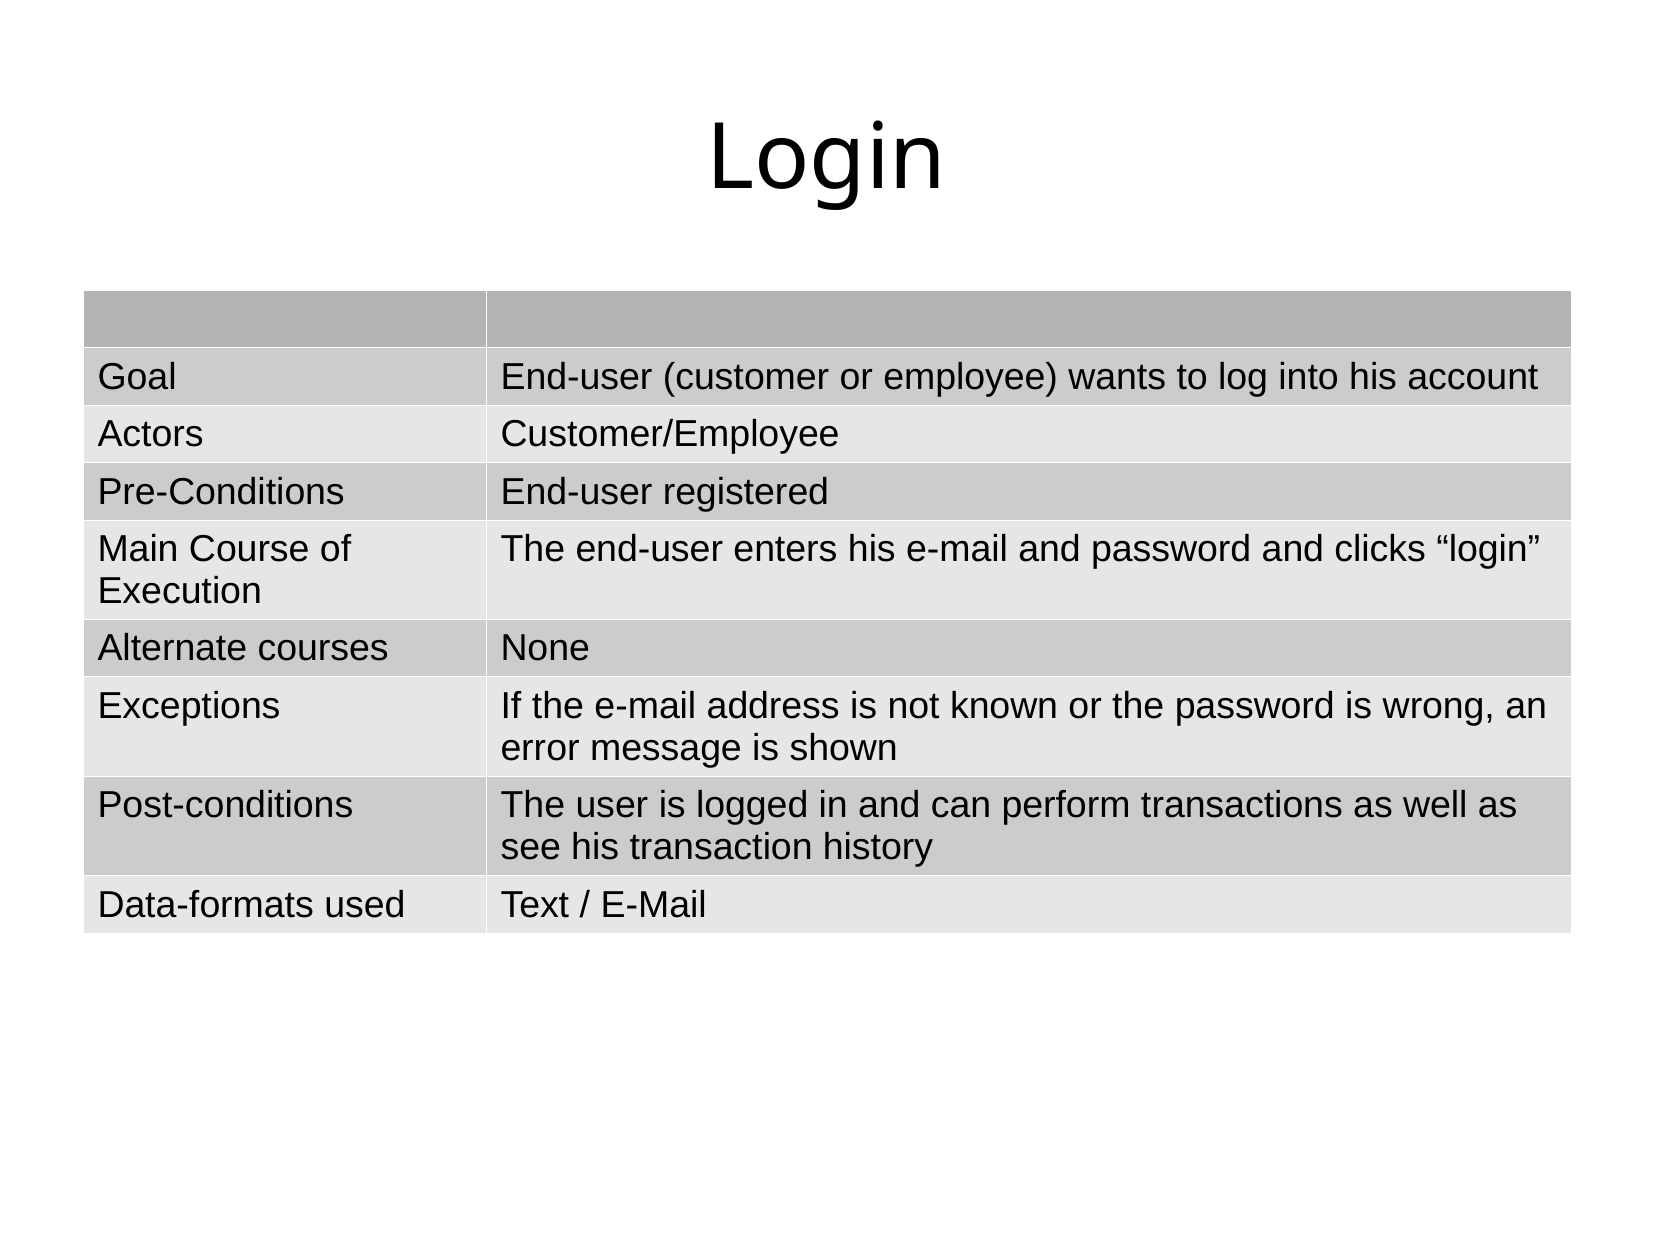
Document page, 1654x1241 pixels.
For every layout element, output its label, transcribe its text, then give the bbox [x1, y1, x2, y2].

table_cell Alternate courses [84, 620, 486, 676]
table_cell Data-formats used [84, 876, 486, 933]
table_cell Text / E-Mail [487, 876, 1571, 933]
table_cell The user is logged in and can perform transactions as well as see his transaction history [487, 777, 1571, 875]
table_header [487, 291, 1571, 347]
table_cell Exceptions [84, 677, 486, 776]
table_cell End-user registered [487, 463, 1571, 520]
table_cell Post-conditions [84, 777, 486, 875]
table_cell End-user (customer or employee) wants to log into his account [487, 348, 1571, 405]
table_cell Pre-Conditions [84, 463, 486, 520]
table_cell None [487, 620, 1571, 676]
table_cell Main Course of Execution [84, 521, 486, 619]
table_cell Actors [84, 406, 486, 462]
title Login [82, 49, 1571, 257]
table_cell The end-user enters his e-mail and password and clicks “login” [487, 521, 1571, 619]
table_cell Goal [84, 348, 486, 405]
table_header [84, 291, 486, 347]
table_cell Customer/Employee [487, 406, 1571, 462]
table_cell If the e-mail address is not known or the password is wrong, an error message is shown [487, 677, 1571, 776]
